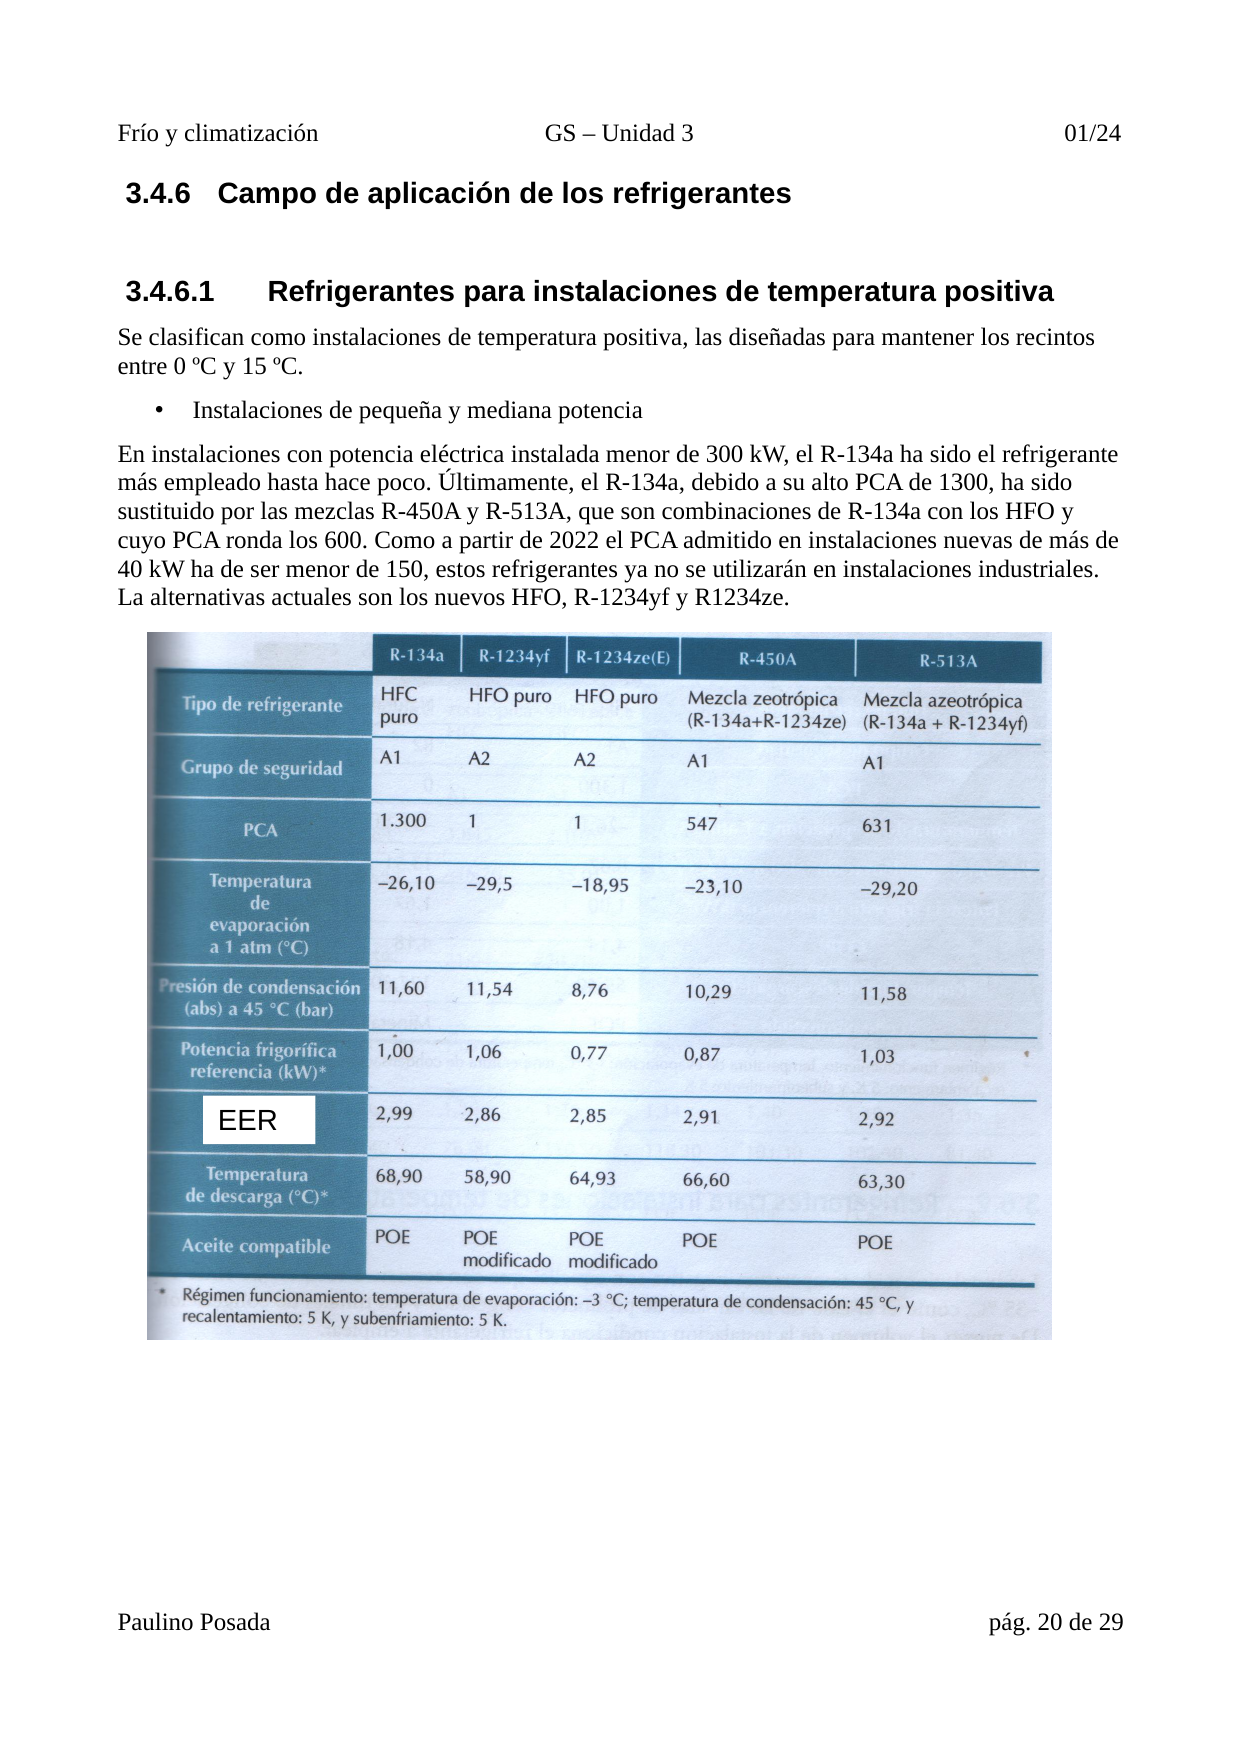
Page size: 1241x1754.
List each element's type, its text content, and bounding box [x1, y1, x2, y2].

list Instalaciones de pequeña y mediana potencia [155, 395, 1123, 424]
picture [147, 632, 1052, 1340]
subtitle Refrigerantes para instalaciones de temperatura positiva [117, 274, 1123, 307]
subtitle Campo de aplicación de los refrigerantes [117, 176, 1123, 210]
text En instalaciones con potencia eléctrica instalada menor de 300 kW, el R-134a ha sido el refrigerante más empleado hasta hace poco. Últimamente, el R-134a, debido a su alto PCA de 1300, ha sido sustituido por las mezclas R-450A y R-513A, que son combinaciones de R-134a con los HFO y cuyo PCA ronda los 600. Como a partir de 2022 el PCA admitido en instalaciones nuevas de más de 40 kW ha de ser menor de 150, estos refrigerantes ya no se utilizarán en instalaciones industriales. La alternativas actuales son los nuevos HFO, R-1234yf y R1234ze. [117, 439, 1123, 611]
text Se clasifican como instalaciones de temperatura positiva, las diseñadas para mantener los recintos entre 0 ºC y 15 ºC. [117, 322, 1123, 380]
